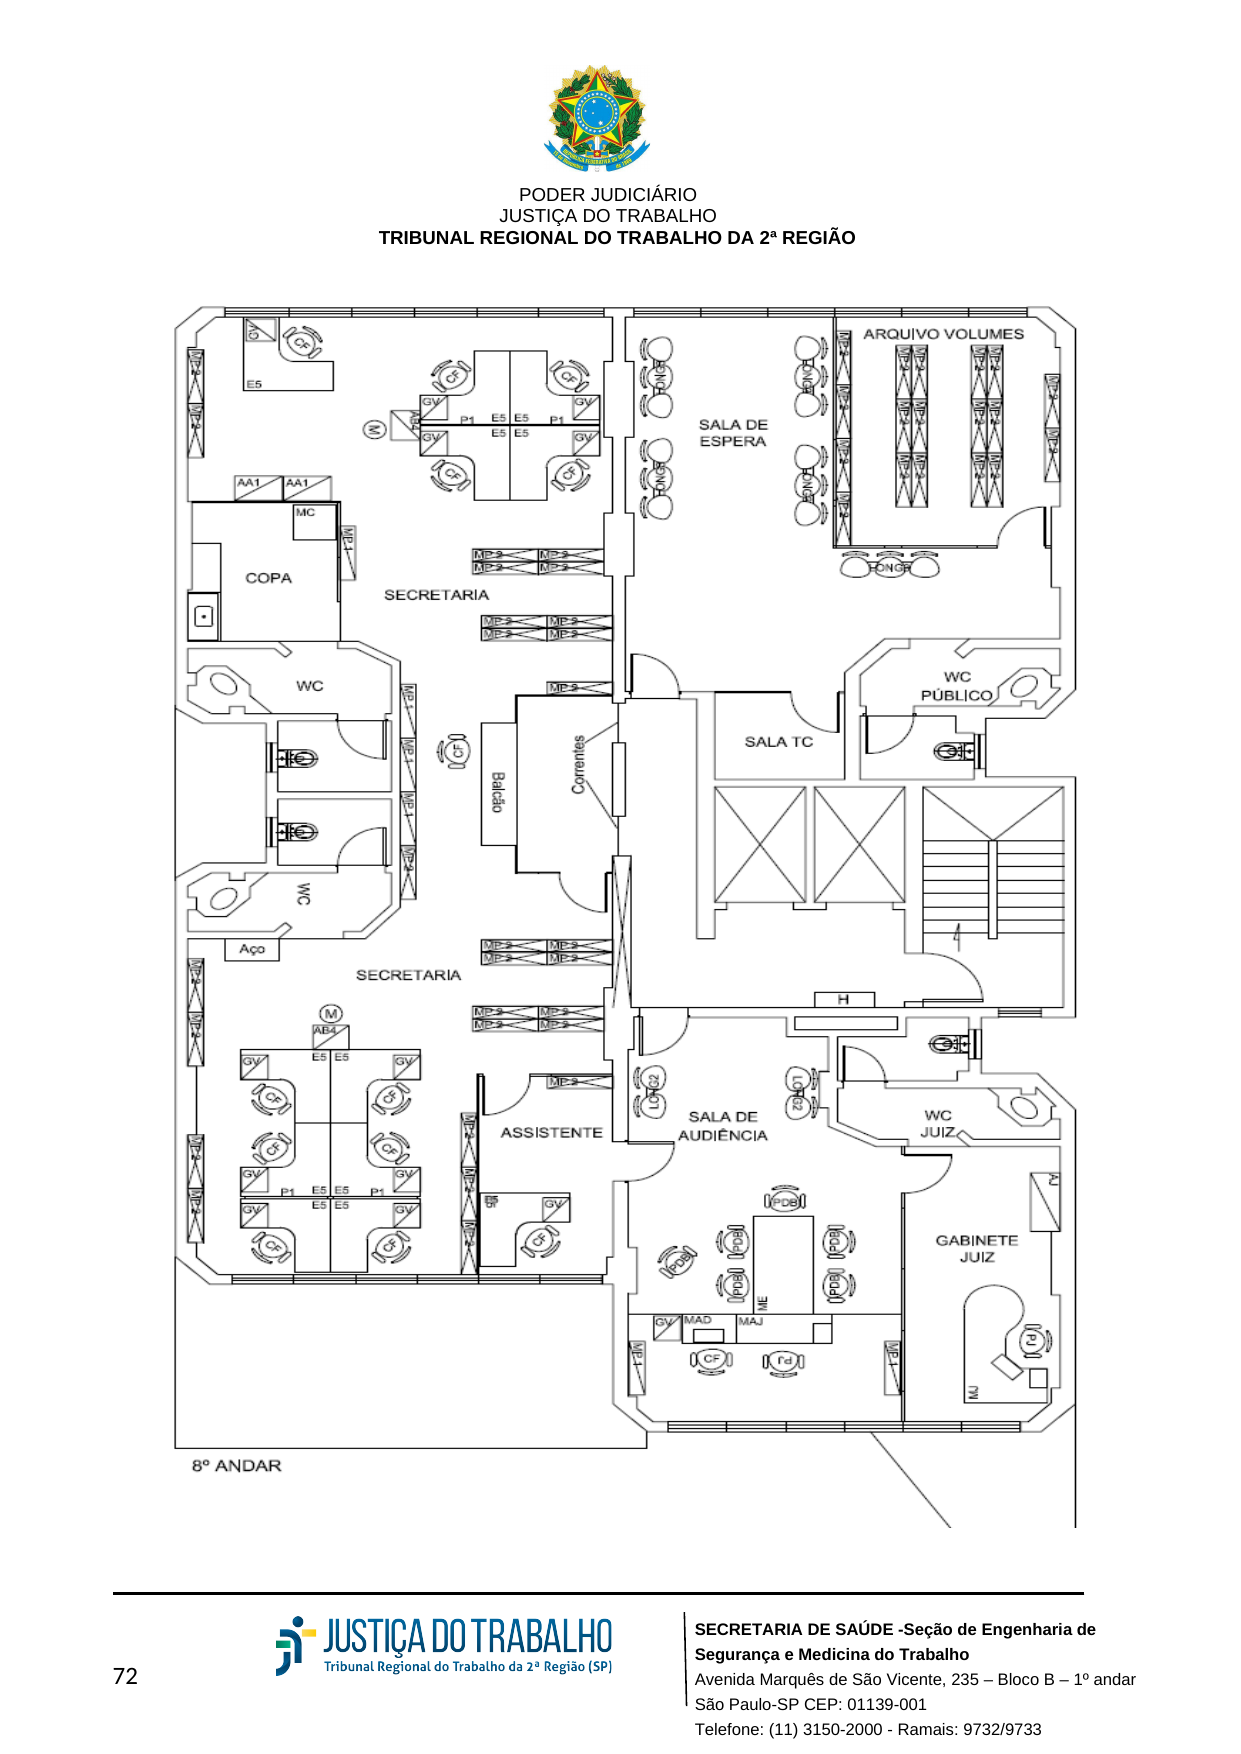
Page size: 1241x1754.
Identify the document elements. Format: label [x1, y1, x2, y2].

picture [543, 65, 650, 172]
picture [112, 291, 1122, 1528]
picture [276, 1616, 612, 1676]
